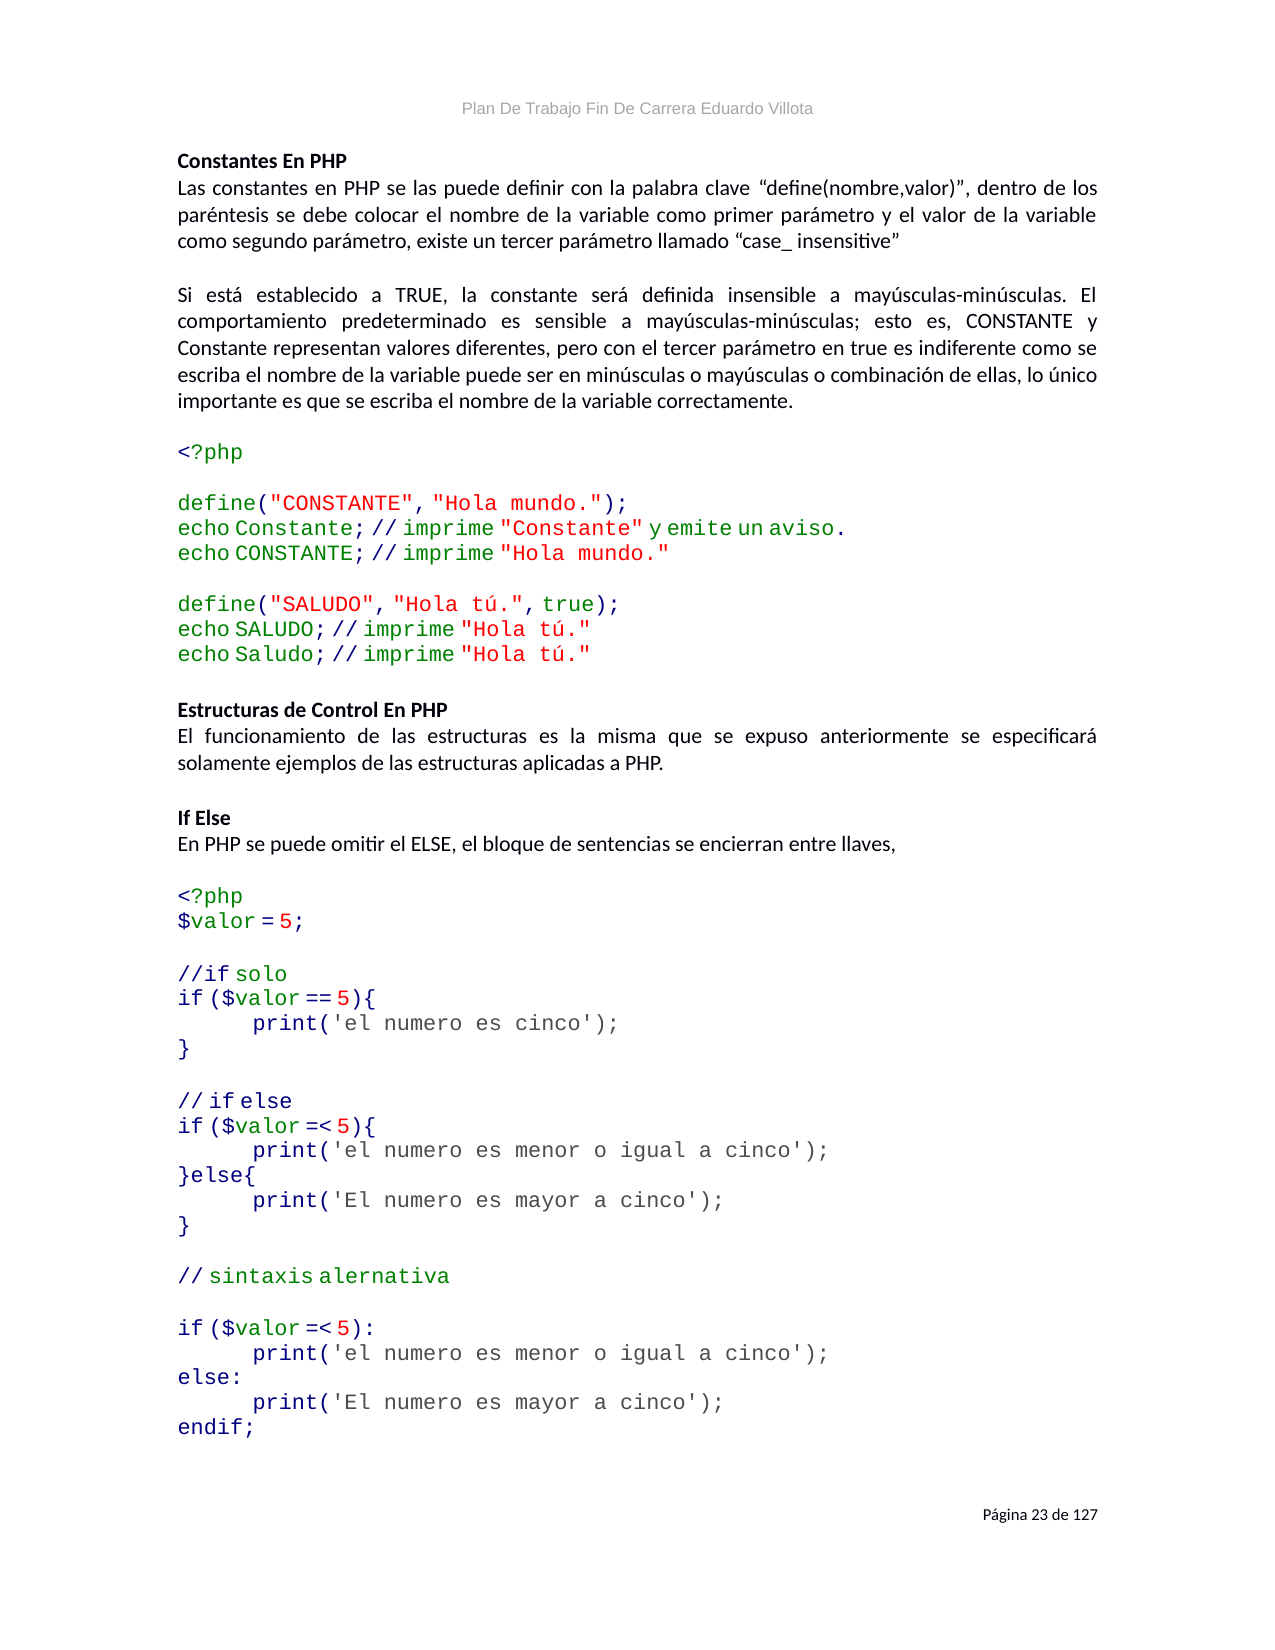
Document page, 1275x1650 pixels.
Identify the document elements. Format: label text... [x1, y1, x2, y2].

text echo Constante; // imprime "Constante" y emite un aviso. [177, 517, 1098, 542]
text print('el numero es menor o igual a cinco'); [177, 1342, 1098, 1366]
text $valor = 5; [177, 910, 1098, 935]
text En PHP se puede omitir el ELSE, el bloque de sentencias se encierran entre llaves, [177, 831, 1098, 857]
text else: [177, 1366, 1098, 1391]
text echo CONSTANTE; // imprime "Hola mundo." [177, 542, 1098, 567]
text If Else [177, 804, 1098, 831]
text define("SALUDO", "Hola tú.", true); [177, 593, 1098, 618]
text print('el numero es menor o igual a cinco'); [177, 1139, 1098, 1164]
text print('El numero es mayor a cinco'); [177, 1391, 1098, 1416]
text if ($valor =< 5): [177, 1317, 1098, 1342]
text <?php [177, 885, 1098, 910]
text El funcionamiento de las estructuras es la misma que se expuso anteriormente se especificará solamente ejemplos de las estructuras aplicadas a PHP. [177, 722, 1098, 776]
text echo SALUDO; // imprime "Hola tú." [177, 618, 1098, 643]
text Las constantes en PHP se las puede definir con la palabra clave “define(nombre,valor)”, dentro de los paréntesis se debe colocar el nombre de la variable como primer parámetro y el valor de la variable como segundo parámetro, existe un tercer parámetro llamado “case_ insensitive” [177, 174, 1098, 254]
text define("CONSTANTE", "Hola mundo."); [177, 492, 1098, 517]
text echo Saludo; // imprime "Hola tú." [177, 643, 1098, 668]
text //if solo [177, 963, 1098, 988]
text if ($valor =< 5){ [177, 1115, 1098, 1139]
text } [177, 1214, 1098, 1239]
text Si está establecido a TRUE, la constante será definida insensible a mayúsculas-minúsculas. El comportamiento predeterminado es sensible a mayúsculas-minúsculas; esto es, CONSTANTE y Constante representan valores diferentes, pero con el tercer parámetro en true es indiferente como se escriba el nombre de la variable puede ser en minúsculas o mayúsculas o combinación de ellas, lo único importante es que se escriba el nombre de la variable correctamente. [177, 281, 1098, 414]
text endif; [177, 1416, 1098, 1441]
text Constantes En PHP [177, 148, 1098, 174]
text Estructuras de Control En PHP [177, 696, 1098, 722]
text }else{ [177, 1164, 1098, 1189]
text <?php [177, 441, 1098, 466]
text print('el numero es cinco'); [177, 1012, 1098, 1037]
text // sintaxis alernativa [177, 1265, 1098, 1290]
text if ($valor == 5){ [177, 988, 1098, 1012]
text // if else [177, 1090, 1098, 1115]
text } [177, 1037, 1098, 1062]
text print('El numero es mayor a cinco'); [177, 1189, 1098, 1214]
